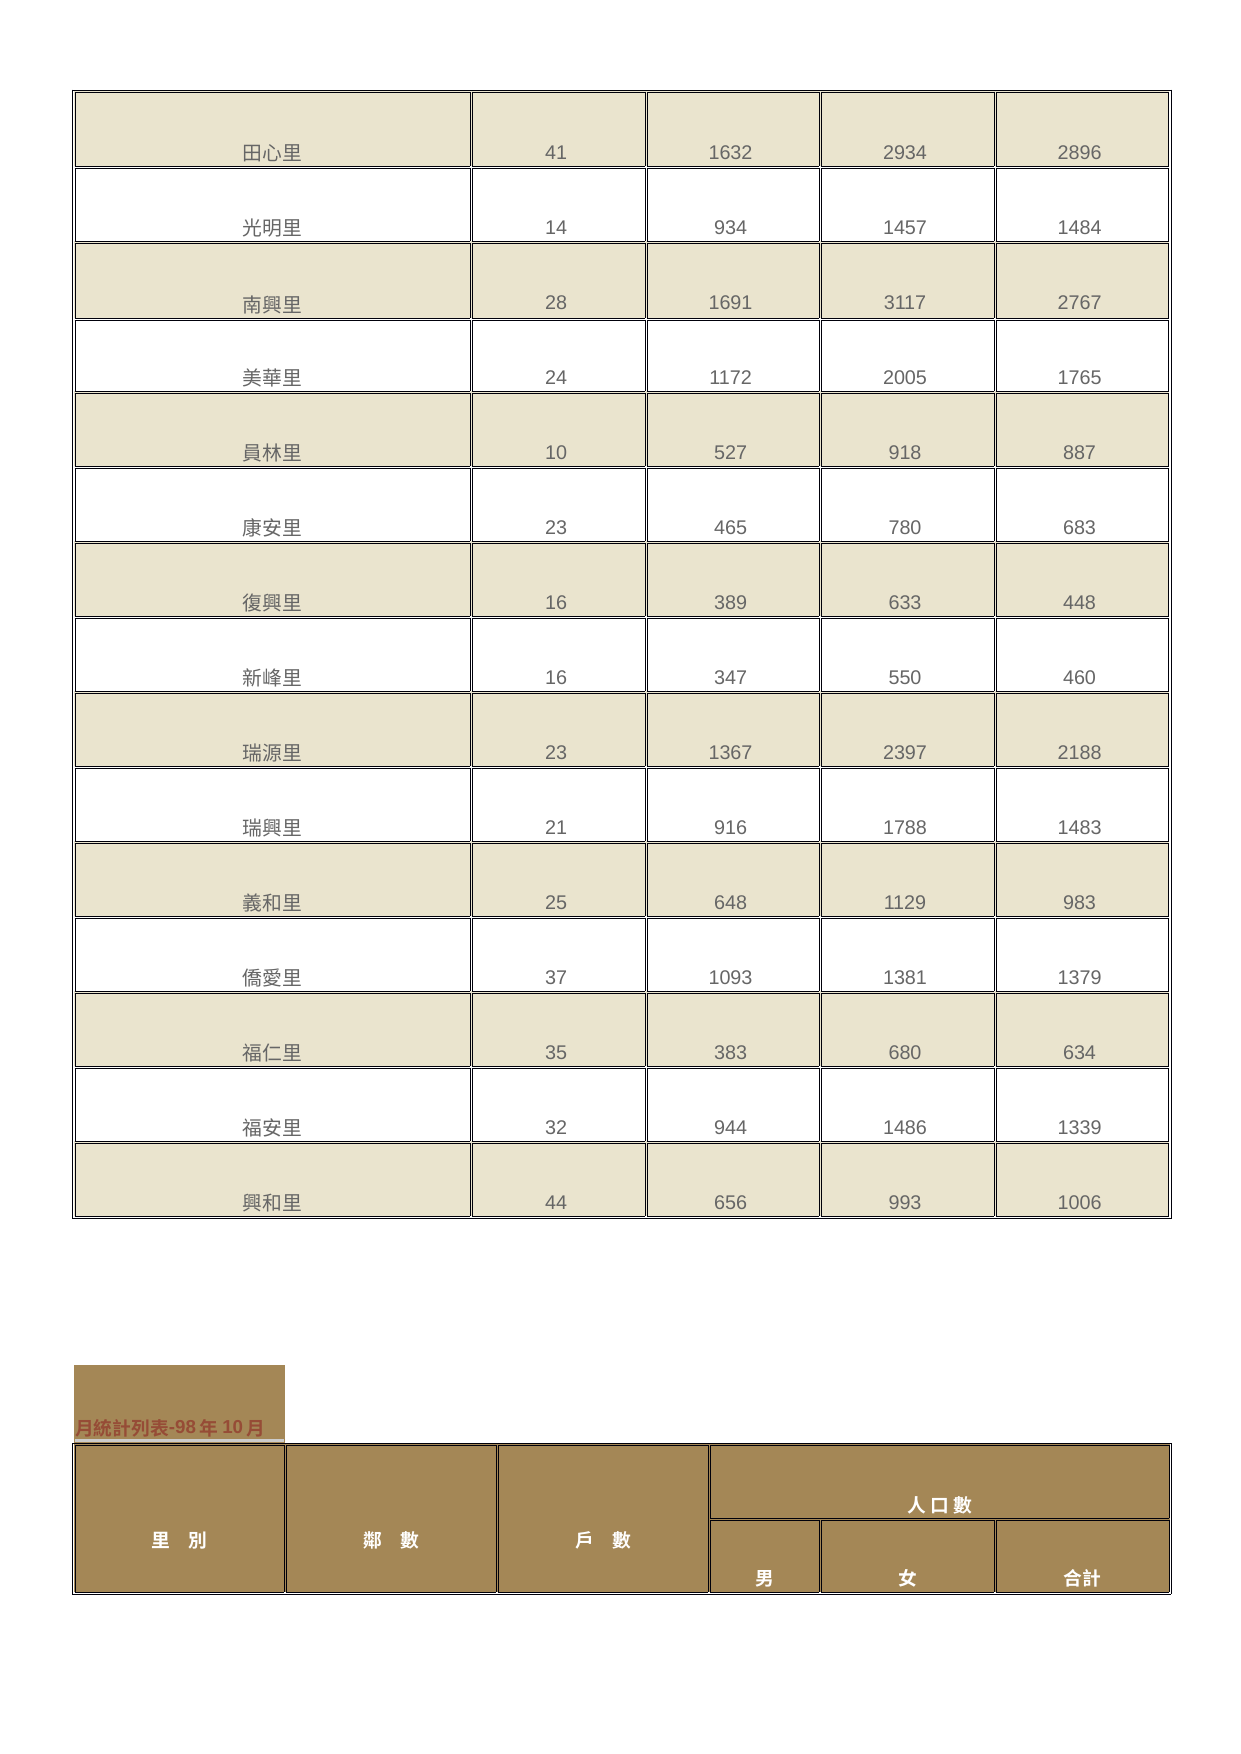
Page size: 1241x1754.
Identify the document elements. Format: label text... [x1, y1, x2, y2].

table_cell 23 [473, 694, 645, 766]
table_cell 1483 [997, 769, 1168, 841]
table_cell 656 [648, 1144, 819, 1216]
table_cell 1129 [822, 844, 994, 916]
table_cell 2767 [997, 244, 1168, 318]
table_cell 1367 [648, 694, 819, 766]
table_cell 2188 [997, 694, 1168, 766]
table_cell 347 [648, 619, 819, 691]
table_cell 女 [822, 1521, 994, 1592]
table_cell 1486 [822, 1069, 994, 1141]
table_cell 美華里 [76, 321, 470, 391]
table_cell 1691 [648, 244, 819, 318]
table_cell 389 [648, 544, 819, 616]
table_cell 合計 [997, 1521, 1169, 1592]
table_cell 3117 [822, 244, 994, 318]
table_cell 41 [473, 93, 645, 166]
table_cell 1172 [648, 321, 819, 391]
table_cell 2397 [822, 694, 994, 766]
table_cell 780 [822, 469, 994, 541]
table_cell 993 [822, 1144, 994, 1216]
table_cell 康安里 [76, 469, 470, 541]
table_cell 義和里 [76, 844, 470, 916]
table_cell 32 [473, 1069, 645, 1141]
table_cell 福安里 [76, 1069, 470, 1141]
table_cell 瑞興里 [76, 769, 470, 841]
table_cell 918 [822, 394, 994, 466]
table_cell 興和里 [76, 1144, 470, 1216]
table_cell 23 [473, 469, 645, 541]
table_cell 2896 [997, 93, 1168, 166]
table_cell 944 [648, 1069, 819, 1141]
table_cell 瑞源里 [76, 694, 470, 766]
table_cell 21 [473, 769, 645, 841]
table_cell 1093 [648, 919, 819, 991]
table_cell 35 [473, 994, 645, 1066]
table_cell 28 [473, 244, 645, 318]
table_cell 新峰里 [76, 619, 470, 691]
table_cell 里 別 [76, 1446, 284, 1592]
table_cell 16 [473, 619, 645, 691]
table_cell 戶 數 [499, 1446, 708, 1592]
table_cell 24 [473, 321, 645, 391]
table_cell 683 [997, 469, 1168, 541]
table_cell 550 [822, 619, 994, 691]
table_cell 527 [648, 394, 819, 466]
table_cell 16 [473, 544, 645, 616]
table_cell 光明里 [76, 169, 470, 241]
table_cell 460 [997, 619, 1168, 691]
table_cell 復興里 [76, 544, 470, 616]
table_cell 人 口 數 [711, 1446, 1169, 1518]
table_cell 934 [648, 169, 819, 241]
table_cell 44 [473, 1144, 645, 1216]
table_cell 員林里 [76, 394, 470, 466]
table_cell 37 [473, 919, 645, 991]
table_cell 634 [997, 994, 1168, 1066]
table_cell 1632 [648, 93, 819, 166]
table_cell 14 [473, 169, 645, 241]
table_cell 1379 [997, 919, 1168, 991]
table_cell 648 [648, 844, 819, 916]
table_cell 福仁里 [76, 994, 470, 1066]
table_cell 1765 [997, 321, 1168, 391]
table_cell 鄰 數 [287, 1446, 496, 1592]
table_cell 448 [997, 544, 1168, 616]
table_cell 1339 [997, 1069, 1168, 1141]
table_cell 680 [822, 994, 994, 1066]
table_cell 1457 [822, 169, 994, 241]
table_cell 887 [997, 394, 1168, 466]
table_cell 916 [648, 769, 819, 841]
table_cell 南興里 [76, 244, 470, 318]
table_cell 25 [473, 844, 645, 916]
table_cell 1788 [822, 769, 994, 841]
table_cell 633 [822, 544, 994, 616]
table_cell 僑愛里 [76, 919, 470, 991]
table_cell 1484 [997, 169, 1168, 241]
table_cell 1381 [822, 919, 994, 991]
table_cell 383 [648, 994, 819, 1066]
table_cell 465 [648, 469, 819, 541]
table_cell 2005 [822, 321, 994, 391]
table_cell 男 [711, 1521, 819, 1592]
table_header 月統計列表-98年10月 [74, 1365, 285, 1443]
table_cell 1006 [997, 1144, 1168, 1216]
table_cell 田心里 [76, 93, 470, 166]
table_cell 2934 [822, 93, 994, 166]
table_cell 10 [473, 394, 645, 466]
table_cell 983 [997, 844, 1168, 916]
